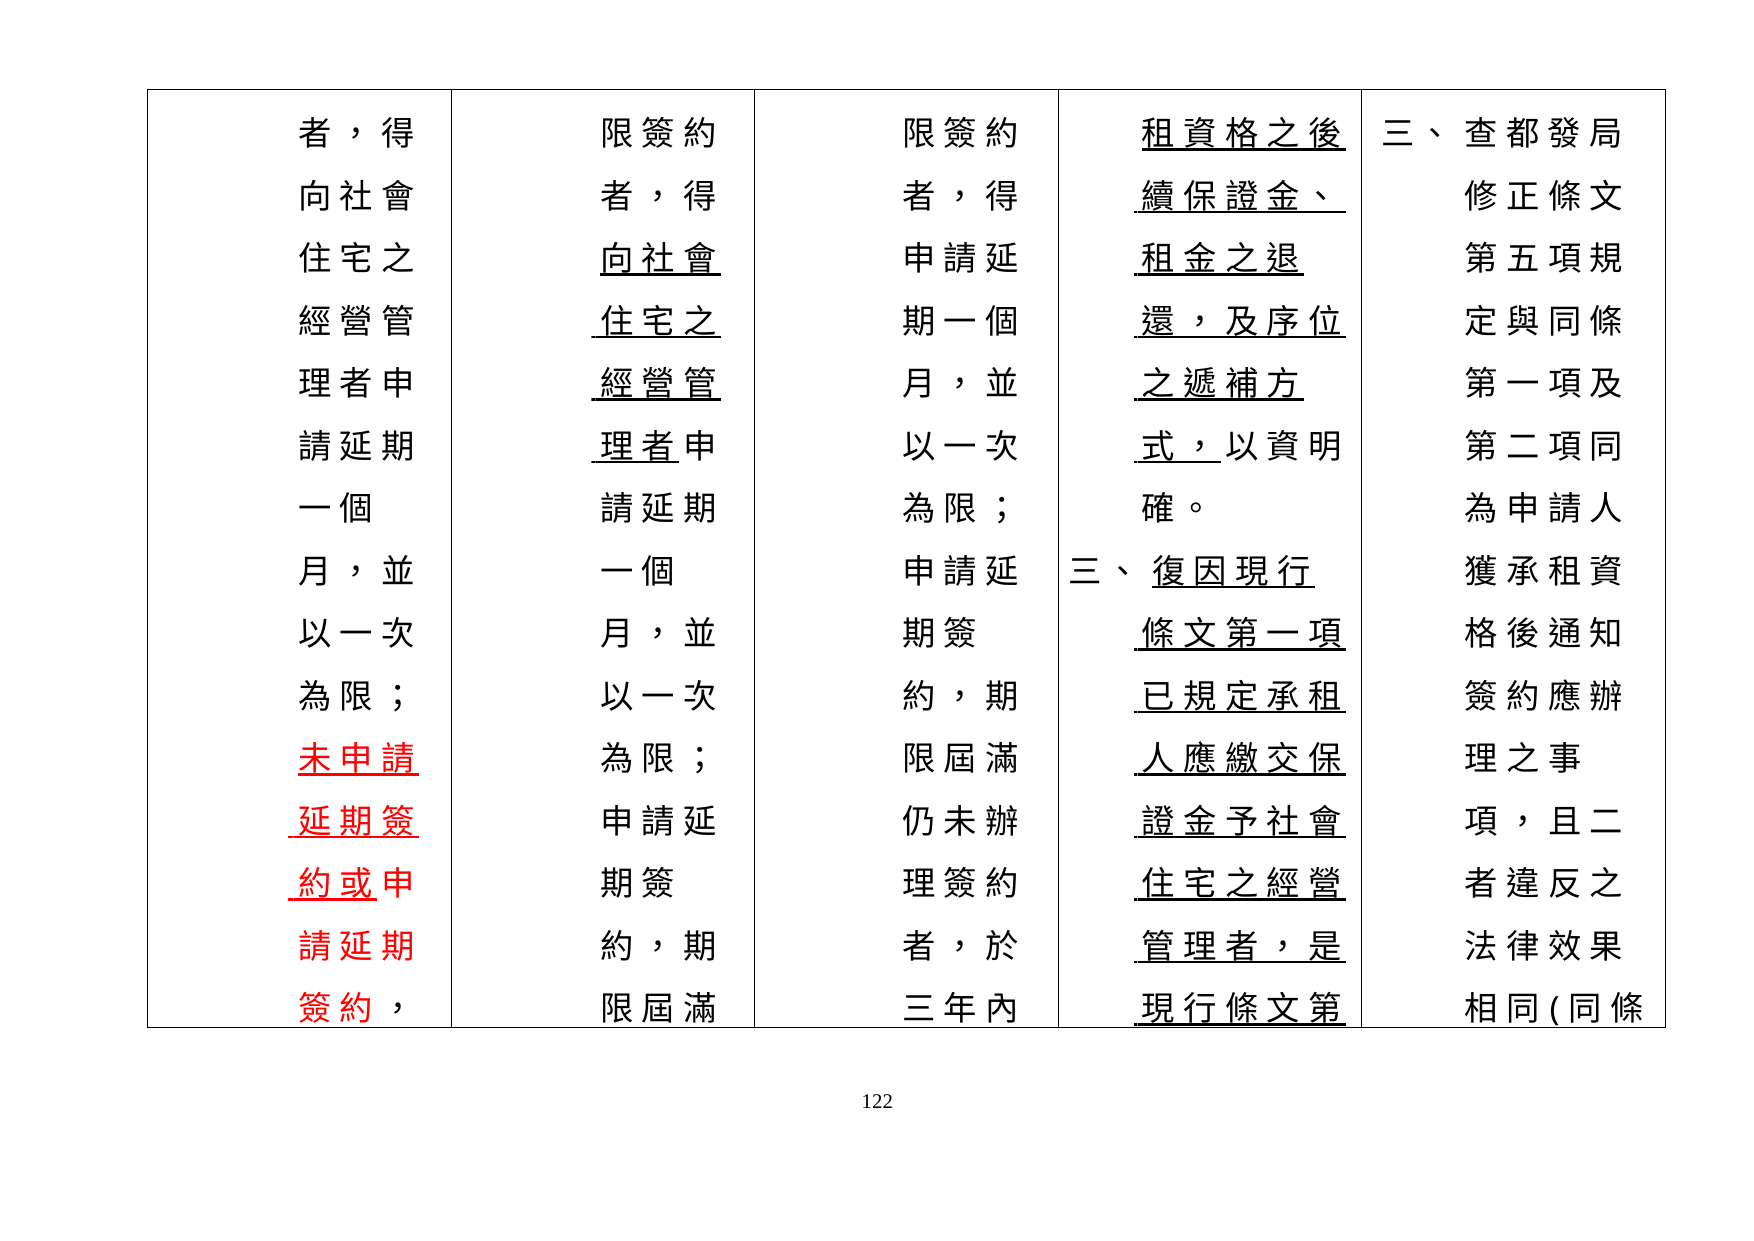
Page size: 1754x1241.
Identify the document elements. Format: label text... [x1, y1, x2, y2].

table_cell 租資格之後續保證金、租金之退還，及序位之遞補方式，以資明確。 三、復因現行條文第一項已規定承租人應繳交保證金予社會住宅之經營管理者，是現行條文第 [1059, 90, 1361, 1027]
table_cell 者，得向社會住宅之經營管理者申請延期一個月，並以一次為限；未申請延期簽約或申請延期簽約， [148, 90, 451, 1027]
table_cell 限簽約者，得申請延期一個月，並以一次為限；申請延期簽約，期限屆滿仍未辦理簽約者，於三年內 [755, 90, 1058, 1027]
table_cell 限簽約者，得向社會住宅之經營管理者申請延期一個月，並以一次為限；申請延期簽約，期限屆滿 [452, 90, 754, 1027]
table_cell 三、查都發局修正條文第五項規定與同條第一項及第二項同為申請人獲承租資格後通知簽約應辦理之事項，且二者違反之法律效果相同(同條 [1362, 90, 1665, 1027]
